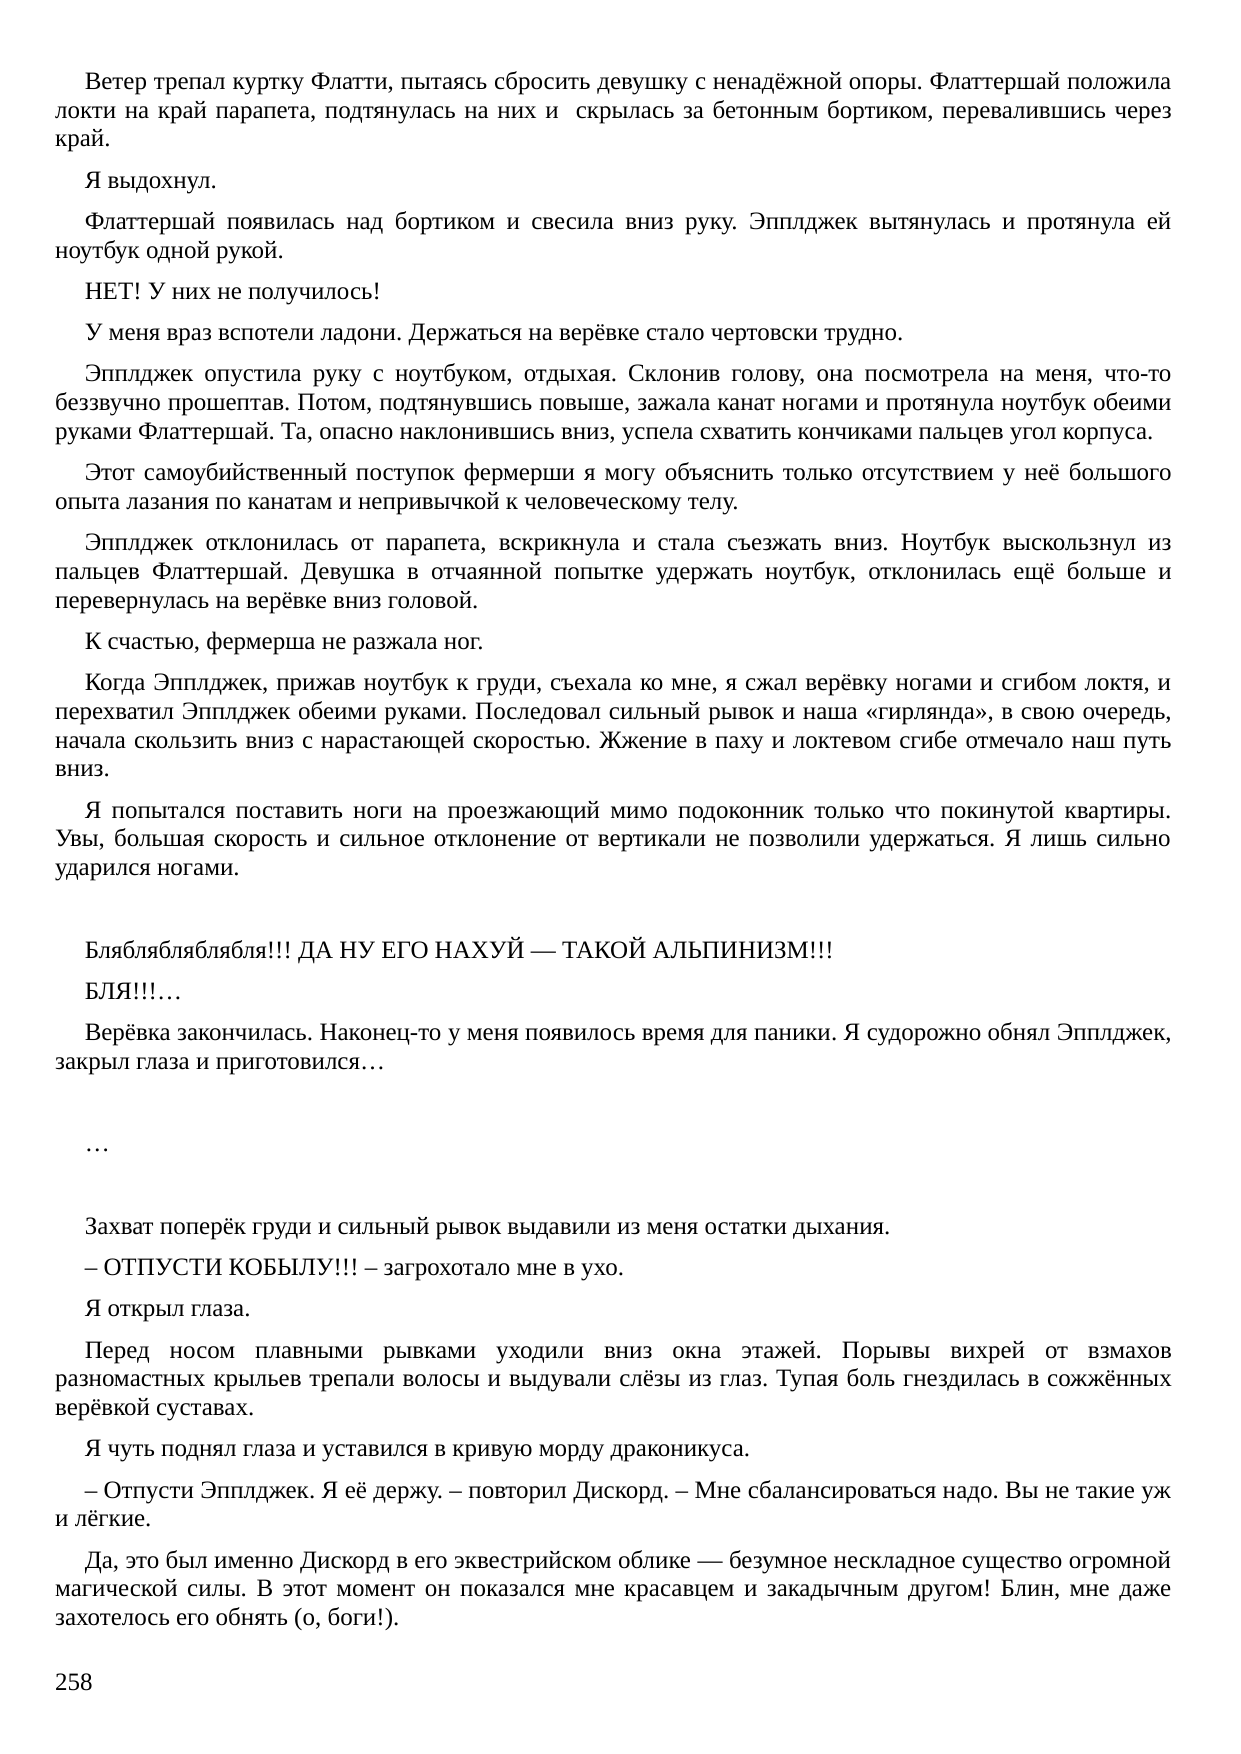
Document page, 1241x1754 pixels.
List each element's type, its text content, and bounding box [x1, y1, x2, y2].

text Я попытался поставить ноги на проезжающий мимо подоконник только что покинутой квартиры. Увы, большая скорость и сильное отклонение от вертикали не позволили удержаться. Я лишь сильно ударился ногами. [55, 795, 1173, 881]
text – ОТПУСТИ КОБЫЛУ!!! – загрохотало мне в ухо. [55, 1252, 1173, 1281]
text Я чуть поднял глаза и уставился в кривую морду драконикуса. [55, 1433, 1173, 1462]
text Захват поперёк груди и сильный рывок выдавили из меня остатки дыхания. [55, 1211, 1173, 1240]
text … [55, 1128, 1173, 1157]
text Этот самоубийственный поступок фермерши я могу объяснить только отсутствием у неё большого опыта лазания по канатам и непривычкой к человеческому телу. [55, 457, 1173, 515]
text Эпплджек отклонилась от парапета, вскрикнула и стала съезжать вниз. Ноутбук выскользнул из пальцев Флаттершай. Девушка в отчаянной попытке удержать ноутбук, отклонилась ещё больше и перевернулась на верёвке вниз головой. [55, 527, 1173, 613]
text Перед носом плавными рывками уходили вниз окна этажей. Порывы вихрей от взмахов разномастных крыльев трепали волосы и выдували слёзы из глаз. Тупая боль гнездилась в сожжённых верёвкой суставах. [55, 1335, 1173, 1421]
text К счастью, фермерша не разжала ног. [55, 626, 1173, 655]
text Когда Эпплджек, прижав ноутбук к груди, съехала ко мне, я сжал верёвку ногами и сгибом локтя, и перехватил Эпплджек обеими руками. Последовал сильный рывок и наша «гирлянда», в свою очередь, начала скользить вниз с нарастающей скоростью. Жжение в паху и локтевом сгибе отмечало наш путь вниз. [55, 667, 1173, 782]
text Я выдохнул. [55, 165, 1173, 193]
text – Отпусти Эпплджек. Я её держу. – повторил Дискорд. – Мне сбалансироваться надо. Вы не такие уж и лёгкие. [55, 1475, 1173, 1532]
text Я открыл глаза. [55, 1293, 1173, 1322]
text Бляблябляблябля!!! ДА НУ ЕГО НАХУЙ — ТАКОЙ АЛЬПИНИЗМ!!! [55, 935, 1173, 963]
text Верёвка закончилась. Наконец-то у меня появилось время для паники. Я судорожно обнял Эпплджек, закрыл глаза и приготовился… [55, 1017, 1173, 1075]
text Эпплджек опустила руку с ноутбуком, отдыхая. Склонив голову, она посмотрела на меня, что-то беззвучно прошептав. Потом, подтянувшись повыше, зажала канат ногами и протянула ноутбук обеими руками Флаттершай. Та, опасно наклонившись вниз, успела схватить кончиками пальцев угол корпуса. [55, 358, 1173, 445]
text У меня враз вспотели ладони. Держаться на верёвке стало чертовски трудно. [55, 317, 1173, 346]
text Флаттершай появилась над бортиком и свесила вниз руку. Эпплджек вытянулась и протянула ей ноутбук одной рукой. [55, 206, 1173, 263]
text Ветер трепал куртку Флатти, пытаясь сбросить девушку с ненадёжной опоры. Флаттершай положила локти на край парапета, подтянулась на них и скрылась за бетонным бортиком, перевалившись через край. [55, 66, 1173, 152]
text Да, это был именно Дискорд в его эквестрийском облике — безумное нескладное существо огромной магической силы. В этот момент он показался мне красавцем и закадычным другом! Блин, мне даже захотелось его обнять (о, боги!). [55, 1545, 1173, 1631]
text НЕТ! У них не получилось! [55, 276, 1173, 305]
text БЛЯ!!!… [55, 976, 1173, 1005]
